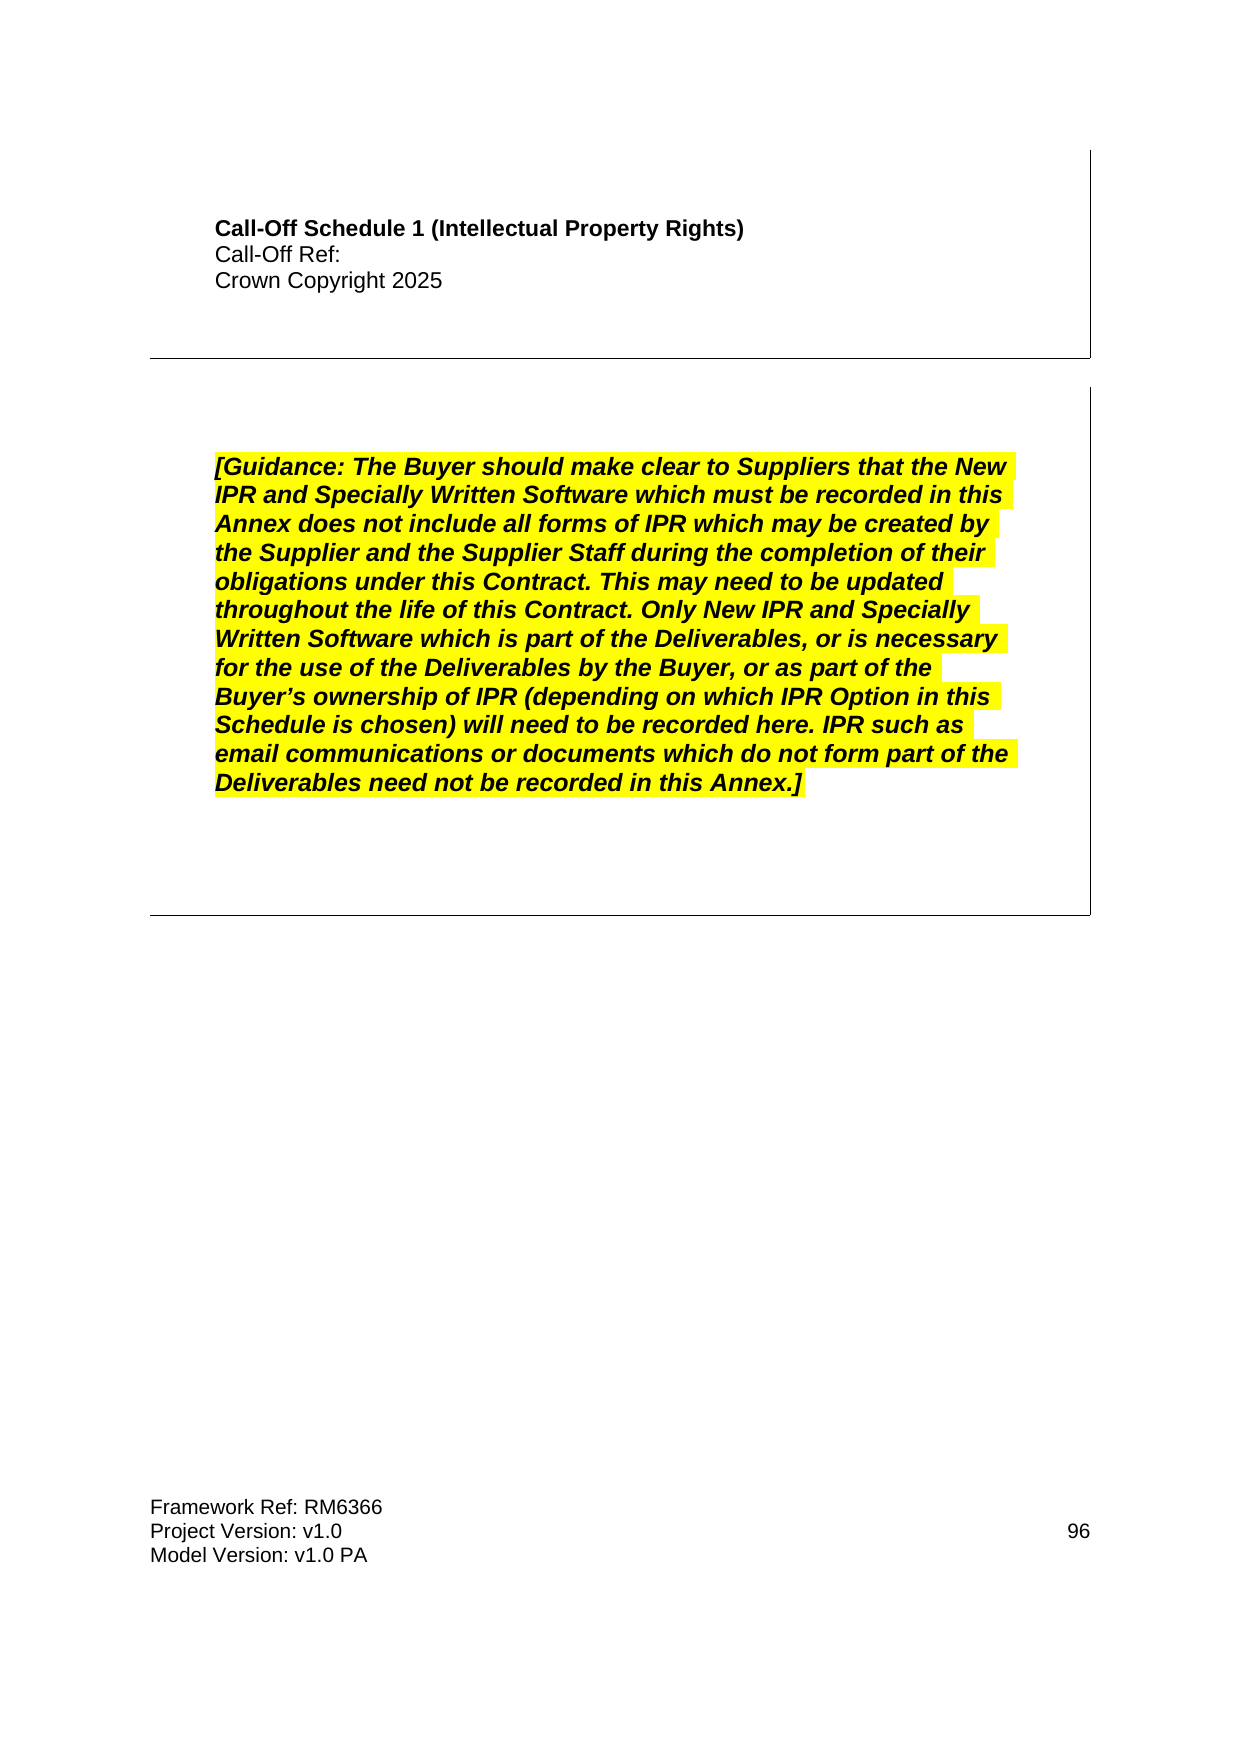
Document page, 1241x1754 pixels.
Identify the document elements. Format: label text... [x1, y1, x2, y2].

text [Guidance: The Buyer should make clear to Suppliers that the New IPR and Specially Written Software which must be recorded in this Annex does not include all forms of IPR which may be created by the Supplier and the Supplier Staff during the completion of their obligations under this Contract. This may need to be updated throughout the life of this Contract. Only New IPR and Specially Written Software which is part of the Deliverables, or is necessary for the use of the Deliverables by the Buyer, or as part of the Buyer’s ownership of IPR (depending on which IPR Option in this Schedule is chosen) will need to be recorded here. IPR such as email communications or documents which do not form part of the Deliverables need not be recorded in this Annex.] [150, 387, 1090, 797]
